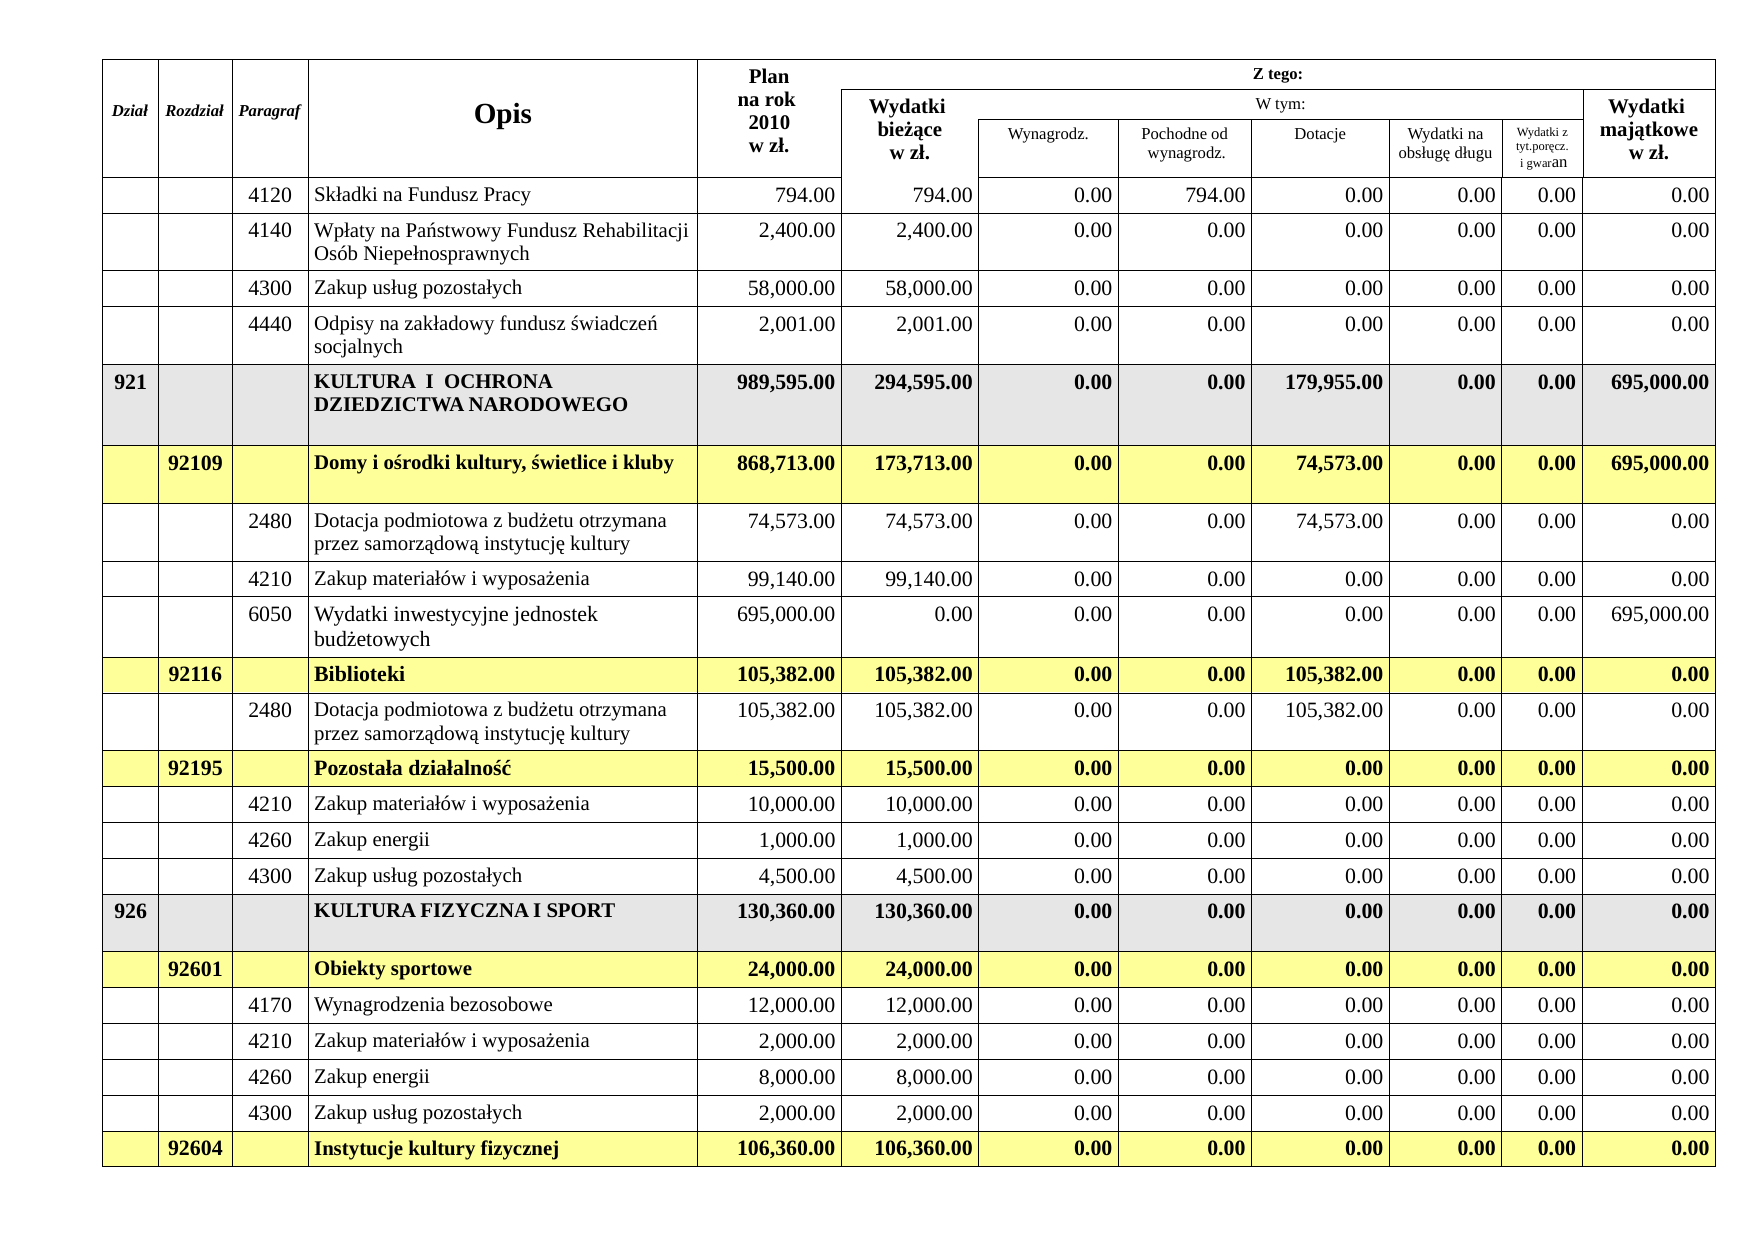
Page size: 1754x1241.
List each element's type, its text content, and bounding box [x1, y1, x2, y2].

table_cell 10 000,00 [698, 787, 841, 822]
table_cell 4260 [233, 1060, 308, 1095]
table_cell 74 573,00 [1252, 504, 1389, 561]
table_header Opis [309, 60, 697, 177]
table_cell 0,00 [1583, 823, 1715, 858]
table_cell 0,00 [1583, 1096, 1715, 1131]
table_cell 0,00 [1119, 562, 1251, 596]
table_cell 2 000,00 [698, 1024, 841, 1059]
table_cell [103, 214, 158, 270]
table_cell 0,00 [979, 446, 1118, 503]
table_cell [159, 895, 232, 951]
table_cell 695 000,00 [698, 597, 841, 657]
table_cell 0,00 [979, 365, 1118, 445]
table_cell 4300 [233, 1096, 308, 1131]
table_cell [103, 751, 158, 786]
table_cell [103, 952, 158, 987]
table_cell 0,00 [1390, 307, 1501, 364]
table_cell 0,00 [1502, 504, 1582, 561]
table_cell Wpłaty na Państwowy Fundusz Rehabilitacji Osób Niepełnosprawnych [309, 214, 697, 270]
table_cell 179 955,00 [1252, 365, 1389, 445]
table_cell 92195 [159, 751, 232, 786]
table_cell Dotacja podmiotowa z budżetu otrzymana przez samorządową instytucję kultury [309, 694, 697, 750]
table_cell [159, 823, 232, 858]
table_cell 1 000,00 [698, 823, 841, 858]
table_cell 0,00 [979, 504, 1118, 561]
table_cell 0,00 [1252, 859, 1389, 893]
table_cell 0,00 [1252, 988, 1389, 1023]
table_header Z tego: [841, 60, 1715, 89]
table_cell [103, 1024, 158, 1059]
table_cell [159, 787, 232, 822]
table_cell 4120 [233, 178, 308, 213]
table_cell 0,00 [1502, 895, 1582, 951]
table_cell Zakup materiałów i wyposażenia [309, 787, 697, 822]
table_cell Wydatki inwestycyjne jednostek budżetowych [309, 597, 697, 657]
table_cell Wydatki majątkowe w zł. [1584, 90, 1715, 177]
table_cell 0,00 [1502, 859, 1582, 893]
table_cell 0,00 [1119, 895, 1251, 951]
table_cell 0,00 [1252, 895, 1389, 951]
table_cell [103, 271, 158, 306]
table_cell 0,00 [1583, 1060, 1715, 1095]
table_cell 0,00 [979, 787, 1118, 822]
table_cell 921 [103, 365, 158, 445]
table_cell 0,00 [1390, 504, 1501, 561]
table_cell 0,00 [1502, 307, 1582, 364]
table_cell 0,00 [1390, 562, 1501, 596]
table_cell 74 573,00 [842, 504, 978, 561]
table_cell 0,00 [1390, 1024, 1501, 1059]
table_cell Zakup materiałów i wyposażenia [309, 1024, 697, 1059]
table_cell 0,00 [1119, 658, 1251, 692]
table_cell 0,00 [1502, 446, 1582, 503]
table_cell 99 140,00 [698, 562, 841, 596]
table_cell 0,00 [1119, 823, 1251, 858]
table_cell 0,00 [1390, 823, 1501, 858]
table_cell 0,00 [1390, 1132, 1501, 1166]
table_cell 4440 [233, 307, 308, 364]
table_cell 794,00 [842, 177, 978, 213]
table_cell 15 500,00 [698, 751, 841, 786]
table_cell 0,00 [1583, 658, 1715, 692]
table_cell 6050 [233, 597, 308, 657]
table_cell 695 000,00 [1583, 365, 1715, 445]
table_cell 0,00 [1119, 1024, 1251, 1059]
table_cell 0,00 [1252, 307, 1389, 364]
table_cell 0,00 [979, 1024, 1118, 1059]
table_cell [159, 271, 232, 306]
table_cell 0,00 [1119, 1132, 1251, 1166]
table_cell Zakup usług pozostałych [309, 859, 697, 893]
table_cell 92604 [159, 1132, 232, 1166]
table_cell 0,00 [1252, 1060, 1389, 1095]
table_cell 0,00 [1252, 271, 1389, 306]
table_cell 0,00 [979, 751, 1118, 786]
table_cell [159, 1096, 232, 1131]
table_cell 0,00 [1390, 751, 1501, 786]
table_cell [103, 658, 158, 692]
table_cell 99 140,00 [842, 562, 978, 596]
table_cell 0,00 [1583, 214, 1715, 270]
table_cell 0,00 [1252, 178, 1389, 213]
table_cell Dotacje [1252, 120, 1389, 177]
table_cell 2 000,00 [842, 1024, 978, 1059]
table_cell [159, 504, 232, 561]
table_cell [103, 1060, 158, 1095]
table_cell 0,00 [1390, 1096, 1501, 1131]
table_cell KULTURA FIZYCZNA I SPORT [309, 895, 697, 951]
table_cell 0,00 [1119, 504, 1251, 561]
table_cell 2 001,00 [698, 307, 841, 364]
table_cell 0,00 [979, 658, 1118, 692]
table_cell 989 595,00 [698, 365, 841, 445]
table_cell 0,00 [1583, 787, 1715, 822]
table_cell 24 000,00 [698, 952, 841, 987]
table_cell [103, 504, 158, 561]
table_cell 0,00 [1390, 178, 1501, 213]
table_cell 0,00 [1583, 751, 1715, 786]
table_cell KULTURA I OCHRONA DZIEDZICTWA NARODOWEGO [309, 365, 697, 445]
table_cell 105 382,00 [1252, 694, 1389, 750]
table_cell 0,00 [1119, 446, 1251, 503]
table_cell Pozostała działalność [309, 751, 697, 786]
table_cell 0,00 [1583, 271, 1715, 306]
table_cell 0,00 [1502, 214, 1582, 270]
table_cell 926 [103, 895, 158, 951]
table_cell 2 400,00 [698, 214, 841, 270]
table_cell 0,00 [1390, 271, 1501, 306]
table_cell 0,00 [1390, 446, 1501, 503]
table_cell 0,00 [979, 1132, 1118, 1166]
table_cell [103, 307, 158, 364]
table_cell 92116 [159, 658, 232, 692]
table_cell 794,00 [698, 178, 841, 213]
table_cell 130 360,00 [842, 895, 978, 951]
table_cell 106 360,00 [698, 1132, 841, 1166]
table_cell 0,00 [1252, 1132, 1389, 1166]
table_cell 0,00 [1252, 597, 1389, 657]
table_cell 106 360,00 [842, 1132, 978, 1166]
table_cell 8 000,00 [698, 1060, 841, 1095]
table_cell 0,00 [979, 694, 1118, 750]
table_cell 0,00 [1119, 787, 1251, 822]
table_cell Zakup materiałów i wyposażenia [309, 562, 697, 596]
table_cell Zakup usług pozostałych [309, 271, 697, 306]
table_cell 0,00 [1583, 988, 1715, 1023]
table_cell 0,00 [842, 597, 978, 657]
table_cell 0,00 [1583, 504, 1715, 561]
table_cell 74 573,00 [698, 504, 841, 561]
table_cell Instytucje kultury fizycznej [309, 1132, 697, 1166]
table_cell 0,00 [1119, 214, 1251, 270]
table_cell 4 500,00 [698, 859, 841, 893]
table_cell 0,00 [979, 271, 1118, 306]
table_cell 4300 [233, 271, 308, 306]
table_cell Odpisy na zakładowy fundusz świadczeń socjalnych [309, 307, 697, 364]
table_cell 0,00 [1583, 1132, 1715, 1166]
table_cell 2 000,00 [698, 1096, 841, 1131]
table_cell [103, 787, 158, 822]
table_cell 0,00 [1502, 562, 1582, 596]
table_cell 0,00 [1119, 751, 1251, 786]
table_cell 0,00 [1119, 952, 1251, 987]
table_cell 695 000,00 [1583, 597, 1715, 657]
table_cell [233, 446, 308, 503]
table_cell 0,00 [1119, 988, 1251, 1023]
table_cell 8 000,00 [842, 1060, 978, 1095]
table_header Rozdział [159, 60, 232, 177]
table_cell [103, 446, 158, 503]
table_cell 0,00 [979, 597, 1118, 657]
table_cell 0,00 [1502, 952, 1582, 987]
table_cell 4210 [233, 562, 308, 596]
table_cell 0,00 [979, 1060, 1118, 1095]
table_header W tym: [978, 90, 1583, 119]
table_cell 0,00 [1583, 694, 1715, 750]
table_cell 0,00 [1252, 1024, 1389, 1059]
table_cell [233, 751, 308, 786]
table_cell 74 573,00 [1252, 446, 1389, 503]
table_cell 0,00 [979, 214, 1118, 270]
table_cell 130 360,00 [698, 895, 841, 951]
table_cell Biblioteki [309, 658, 697, 692]
table_cell 0,00 [1583, 178, 1715, 213]
table_cell 0,00 [1583, 562, 1715, 596]
table_cell [159, 988, 232, 1023]
table_cell 0,00 [1119, 307, 1251, 364]
table_cell 2480 [233, 694, 308, 750]
table_cell Zakup usług pozostałych [309, 1096, 697, 1131]
table_cell 0,00 [1502, 988, 1582, 1023]
table_cell [159, 694, 232, 750]
table_cell [233, 952, 308, 987]
table_cell 0,00 [1583, 1024, 1715, 1059]
table_cell 92601 [159, 952, 232, 987]
table_cell 0,00 [1502, 823, 1582, 858]
table_cell 0,00 [1390, 658, 1501, 692]
table_cell [103, 562, 158, 596]
table_cell Wynagrodzenia bezosobowe [309, 988, 697, 1023]
table_cell 0,00 [1119, 271, 1251, 306]
table_cell 0,00 [1390, 694, 1501, 750]
table_cell 0,00 [1583, 307, 1715, 364]
table_cell [103, 859, 158, 893]
table_cell 0,00 [1390, 952, 1501, 987]
table_cell [103, 1096, 158, 1131]
table_cell 0,00 [979, 1096, 1118, 1131]
table_cell 0,00 [1390, 787, 1501, 822]
table_cell 15 500,00 [842, 751, 978, 786]
table_cell Składki na Fundusz Pracy [309, 178, 697, 213]
table_cell 0,00 [1502, 597, 1582, 657]
table_cell 0,00 [1252, 823, 1389, 858]
table_cell 0,00 [1583, 895, 1715, 951]
table_cell 0,00 [1390, 365, 1501, 445]
table_cell 0,00 [1252, 562, 1389, 596]
table_cell 0,00 [979, 307, 1118, 364]
table_cell 105 382,00 [698, 658, 841, 692]
table_cell 0,00 [979, 952, 1118, 987]
table_cell Domy i ośrodki kultury, świetlice i kluby [309, 446, 697, 503]
table_cell 0,00 [1502, 271, 1582, 306]
table_cell 0,00 [1252, 1096, 1389, 1131]
table_cell [159, 597, 232, 657]
table_cell [159, 365, 232, 445]
table_cell 0,00 [1390, 597, 1501, 657]
table_cell 4210 [233, 1024, 308, 1059]
table_cell [159, 307, 232, 364]
table_cell 0,00 [1583, 859, 1715, 893]
table_cell 105 382,00 [842, 694, 978, 750]
table_cell 868 713,00 [698, 446, 841, 503]
table_cell 92109 [159, 446, 232, 503]
table_cell 0,00 [1252, 952, 1389, 987]
table_cell [103, 694, 158, 750]
table_cell Dotacja podmiotowa z budżetu otrzymana przez samorządową instytucję kultury [309, 504, 697, 561]
table_cell 4300 [233, 859, 308, 893]
table_cell 0,00 [1119, 597, 1251, 657]
table_cell [159, 1024, 232, 1059]
table_cell 173 713,00 [842, 446, 978, 503]
table_cell 0,00 [1502, 694, 1582, 750]
table_cell [159, 214, 232, 270]
table_cell 0,00 [979, 988, 1118, 1023]
table_cell 58 000,00 [842, 271, 978, 306]
table_cell Zakup energii [309, 1060, 697, 1095]
table_cell 0,00 [1252, 787, 1389, 822]
table_cell 0,00 [1502, 658, 1582, 692]
table_cell 12 000,00 [698, 988, 841, 1023]
table_cell [103, 823, 158, 858]
table_cell 0,00 [1502, 1132, 1582, 1166]
table_cell 0,00 [979, 562, 1118, 596]
table_cell [159, 562, 232, 596]
table_header Dział [103, 60, 158, 177]
table_cell Zakup energii [309, 823, 697, 858]
table_cell 0,00 [1390, 1060, 1501, 1095]
table_cell 4260 [233, 823, 308, 858]
table_cell [233, 658, 308, 692]
table_cell [103, 597, 158, 657]
table_header Paragraf [233, 60, 308, 177]
table_cell 0,00 [1502, 365, 1582, 445]
table_cell 0,00 [979, 823, 1118, 858]
table_cell 0,00 [1390, 988, 1501, 1023]
table_cell [159, 1060, 232, 1095]
table_cell 794,00 [1119, 178, 1251, 213]
table_cell [159, 178, 232, 213]
table_cell 2 001,00 [842, 307, 978, 364]
table_cell 2480 [233, 504, 308, 561]
table_cell Wydatki bieżące w zł. [842, 90, 978, 177]
table_cell 0,00 [979, 859, 1118, 893]
table_cell Wydatki na obsługę długu [1390, 120, 1502, 177]
table_cell 4 500,00 [842, 859, 978, 893]
table_cell 0,00 [1119, 1060, 1251, 1095]
table_cell 0,00 [1390, 895, 1501, 951]
table_cell [233, 365, 308, 445]
table_cell Wynagrodz. [979, 120, 1118, 177]
table_cell 0,00 [1390, 859, 1501, 893]
table_cell 0,00 [1502, 1024, 1582, 1059]
table_cell 105 382,00 [842, 658, 978, 692]
table_cell 2 000,00 [842, 1096, 978, 1131]
table_cell 10 000,00 [842, 787, 978, 822]
table_cell 2 400,00 [842, 214, 978, 270]
table_cell 0,00 [1119, 694, 1251, 750]
table_cell [103, 988, 158, 1023]
table_cell 0,00 [1502, 178, 1582, 213]
table_cell 1 000,00 [842, 823, 978, 858]
table_cell 294 595,00 [842, 365, 978, 445]
table_cell 0,00 [979, 178, 1118, 213]
table_cell 695 000,00 [1583, 446, 1715, 503]
table_cell 4170 [233, 988, 308, 1023]
table_cell 4140 [233, 214, 308, 270]
table_cell 0,00 [1502, 1096, 1582, 1131]
table_cell [233, 1132, 308, 1166]
table_cell [233, 895, 308, 951]
table_cell [103, 178, 158, 213]
table_cell 0,00 [1119, 1096, 1251, 1131]
table_cell Obiekty sportowe [309, 952, 697, 987]
table_cell Wydatki z tyt.poręcz. i gwaran [1503, 120, 1583, 177]
table_cell 0,00 [1502, 787, 1582, 822]
table_cell [103, 1132, 158, 1166]
table_cell 0,00 [1119, 365, 1251, 445]
table_cell 0,00 [1502, 1060, 1582, 1095]
table_cell 12 000,00 [842, 988, 978, 1023]
table_cell 105 382,00 [1252, 658, 1389, 692]
table_cell 0,00 [1119, 859, 1251, 893]
table_cell 0,00 [979, 895, 1118, 951]
table_cell 0,00 [1390, 214, 1501, 270]
table_cell 105 382,00 [698, 694, 841, 750]
table_cell [159, 859, 232, 893]
table_cell 4210 [233, 787, 308, 822]
table_cell 0,00 [1252, 751, 1389, 786]
table_cell 0,00 [1502, 751, 1582, 786]
table_cell 58 000,00 [698, 271, 841, 306]
table_cell 0,00 [1252, 214, 1389, 270]
table_header Plan na rok 2010 w zł. [698, 60, 841, 177]
table_cell 0,00 [1583, 952, 1715, 987]
table_cell Pochodne od wynagrodz. [1119, 120, 1251, 177]
table_cell 24 000,00 [842, 952, 978, 987]
